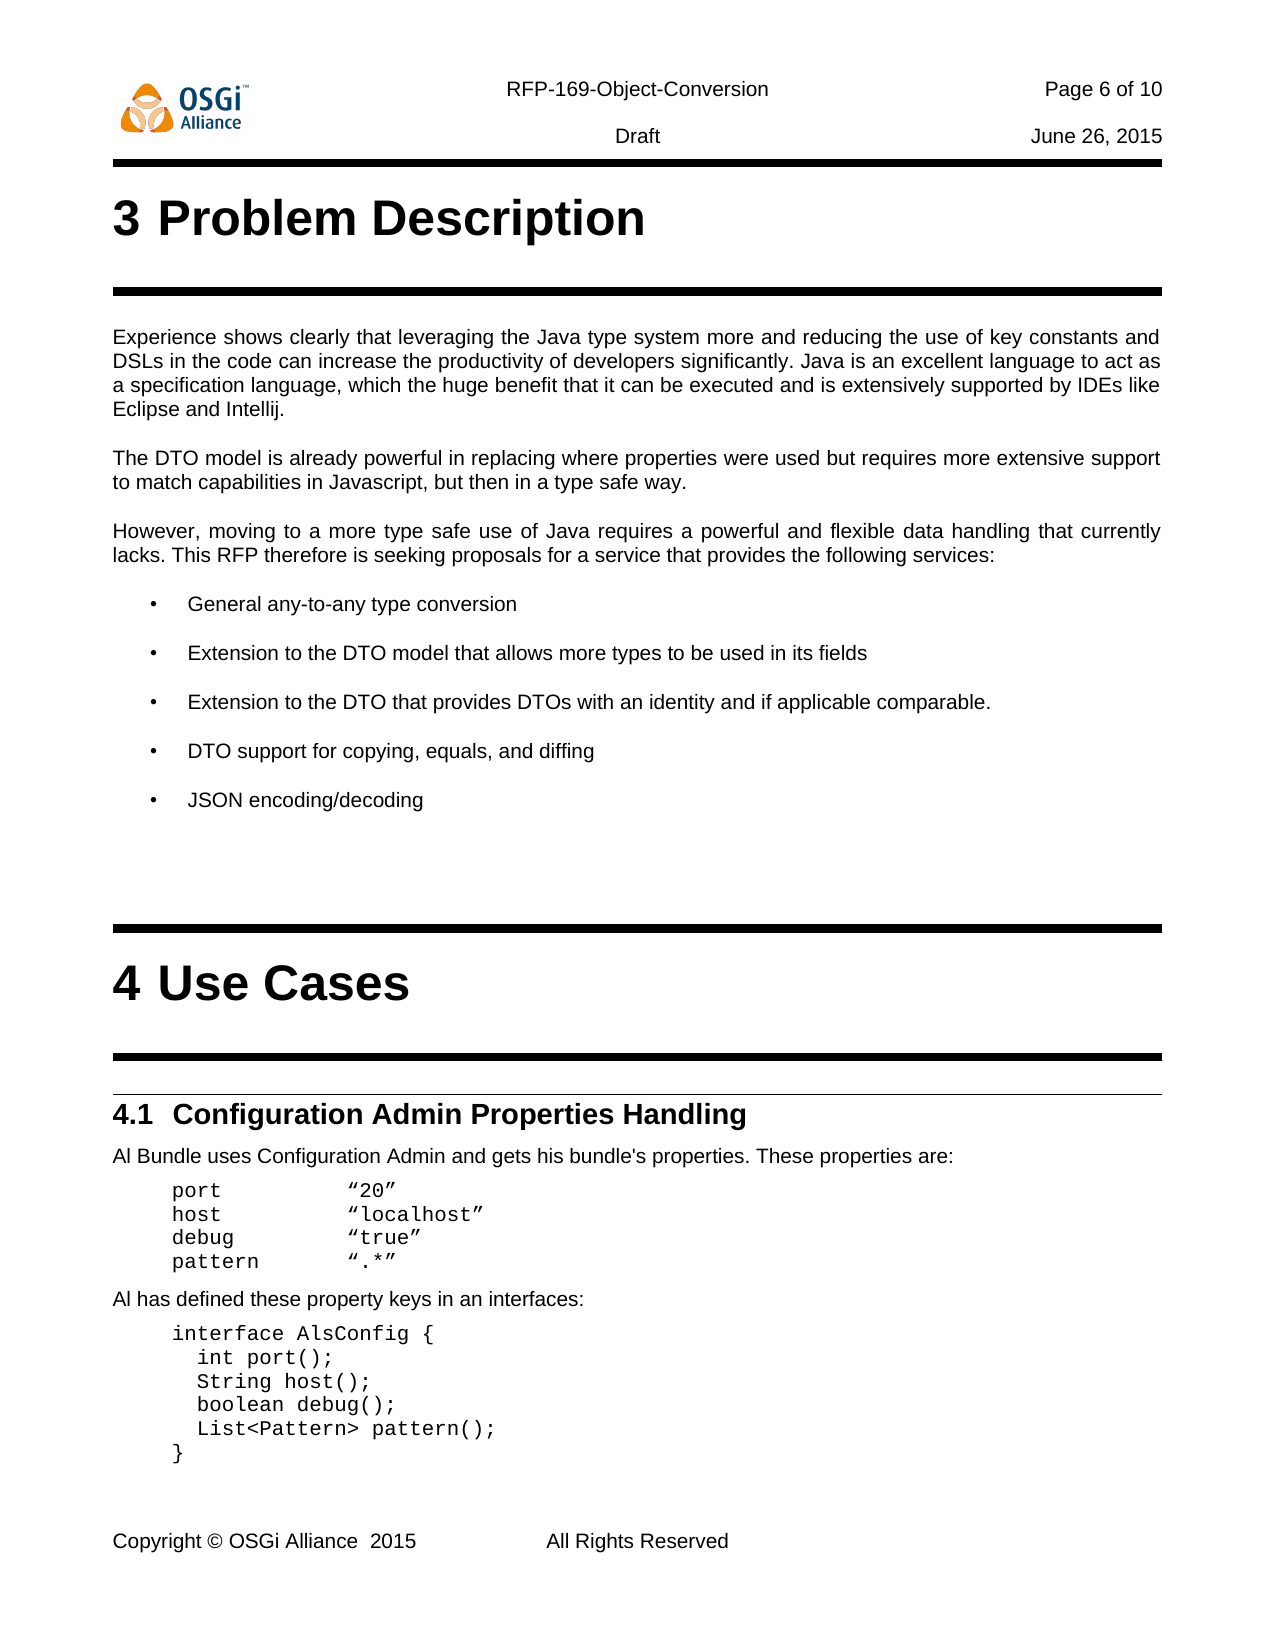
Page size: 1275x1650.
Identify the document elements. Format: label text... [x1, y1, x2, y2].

text Al Bundle uses Configuration Admin and gets his bundle's properties. These properties are: [112, 1143, 1162, 1167]
list JSON encoding/decoding [150, 788, 1162, 812]
text However, moving to a more type safe use of Java requires a powerful and flexible data handling that currently lacks. This RFP therefore is seeking proposals for a service that provides the following services: [112, 518, 1162, 566]
subtitle Use Cases [112, 925, 1162, 1061]
subtitle Problem Description [112, 160, 1162, 296]
text } [172, 1442, 1162, 1465]
list Extension to the DTO model that allows more types to be used in its fields [150, 641, 1162, 664]
text debug “true” [172, 1227, 1162, 1251]
text Al has defined these property keys in an interfaces: [112, 1287, 1162, 1311]
text pattern “.*” [172, 1251, 1162, 1274]
list DTO support for copying, equals, and diffing [150, 739, 1162, 763]
text interface AlsConfig { [172, 1323, 1162, 1347]
text String host(); [172, 1371, 1162, 1394]
list General any-to-any type conversion [150, 591, 1162, 616]
text boolean debug(); [172, 1394, 1162, 1418]
text Experience shows clearly that leveraging the Java type system more and reducing the use of key constants and DSLs in the code can increase the productivity of developers significantly. Java is an excellent language to act as a specification language, which the huge benefit that it can be executed and is extensively supported by IDEs like Eclipse and Intellij. [112, 325, 1162, 421]
subtitle Configuration Admin Properties Handling [112, 1095, 1162, 1131]
text host “localhost” [172, 1203, 1162, 1227]
list Extension to the DTO that provides DTOs with an identity and if applicable comparable. [150, 689, 1162, 714]
text The DTO model is already powerful in replacing where properties were used but requires more extensive support to match capabilities in Javascript, but then in a type safe way. [112, 446, 1162, 493]
text List<Pattern> pattern(); [172, 1418, 1162, 1442]
picture [113, 76, 257, 140]
text port “20” [172, 1180, 1162, 1203]
text int port(); [172, 1347, 1162, 1371]
